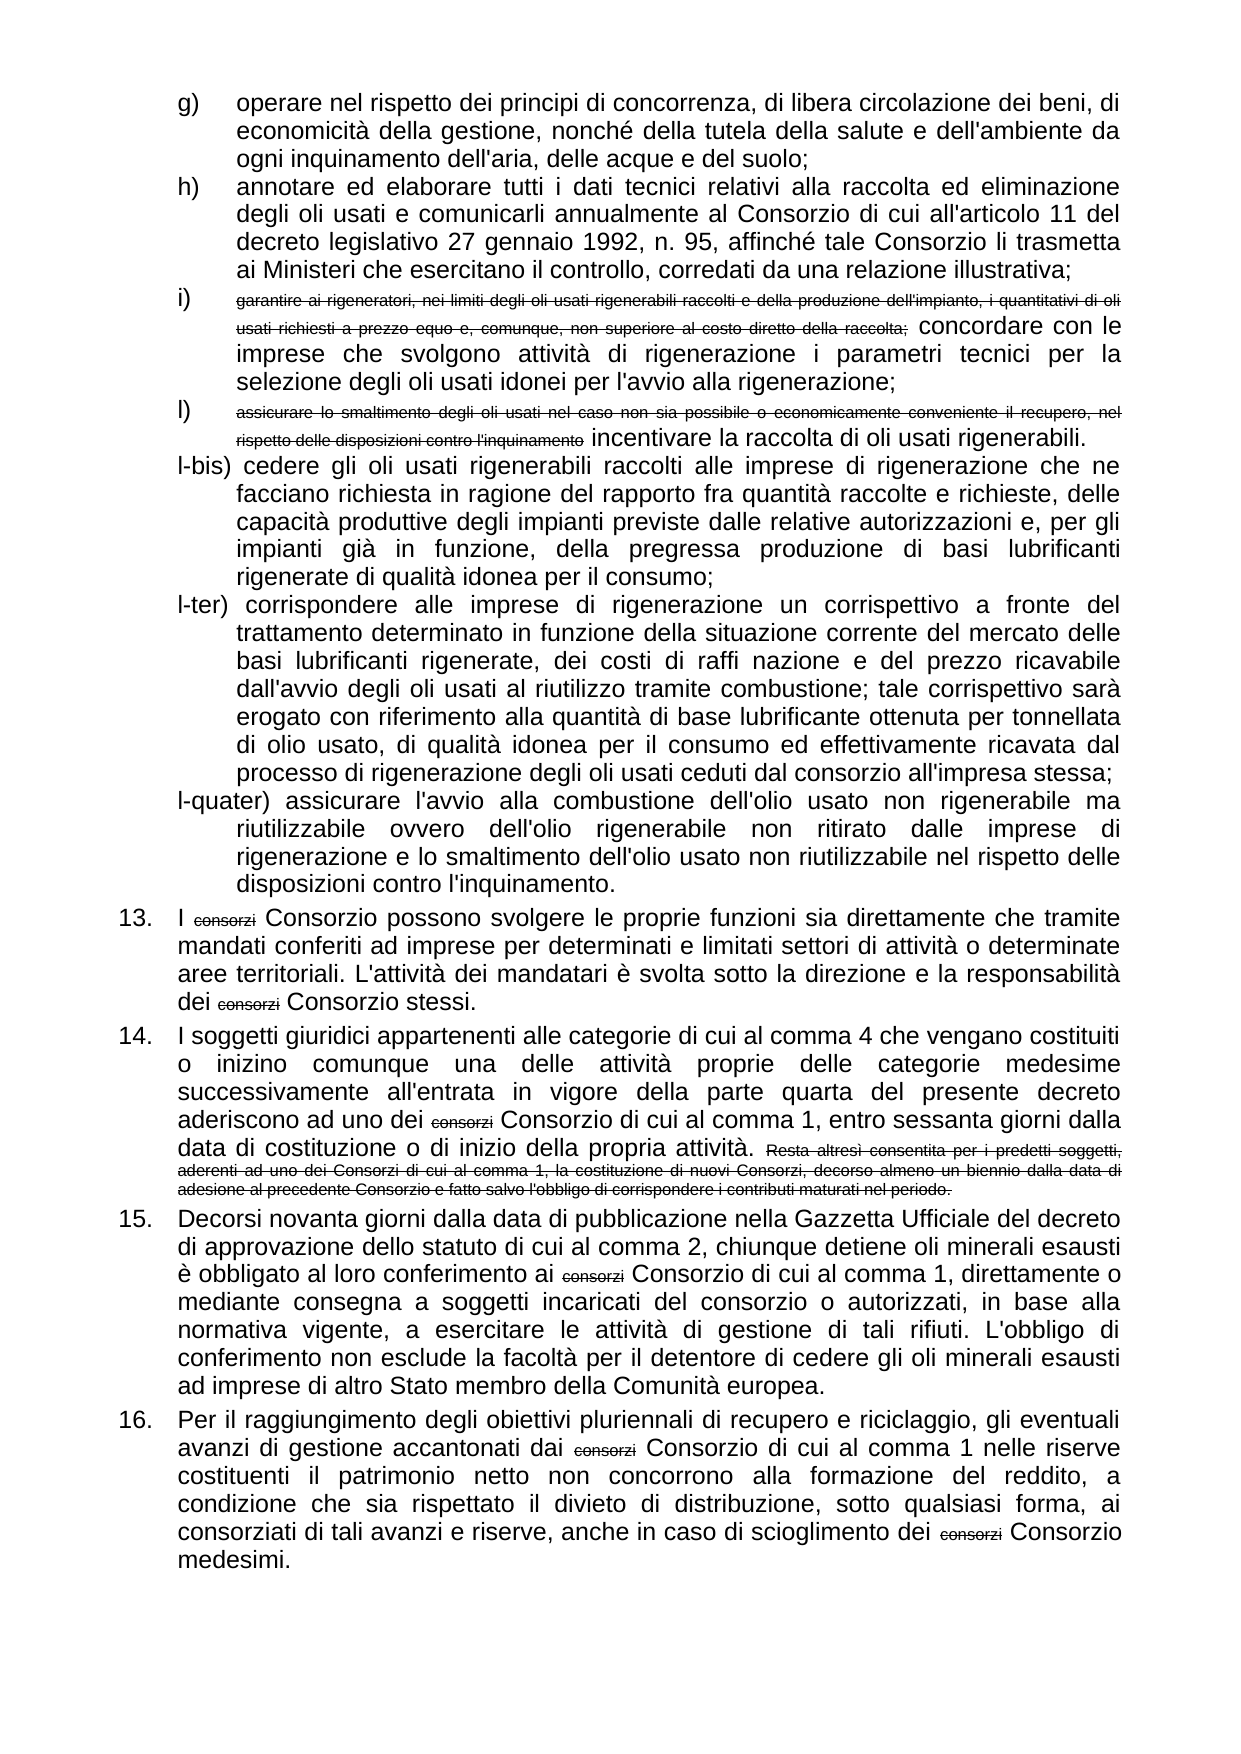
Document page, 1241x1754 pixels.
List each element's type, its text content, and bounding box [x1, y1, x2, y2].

text 15. Decorsi novanta giorni dalla data di pubblicazione nella Gazzetta Ufficiale del decreto di approvazione dello statuto di cui al comma 2, chiunque detiene oli minerali esausti è obbligato al loro conferimento ai consorzi Consorzio di cui al comma 1, direttamente o mediante consegna a soggetti incaricati del consorzio o autorizzati, in base alla normativa vigente, a esercitare le attività di gestione di tali rifiuti. L'obbligo di conferimento non esclude la facoltà per il detentore di cedere gli oli minerali esausti ad imprese di altro Stato membro della Comunità europea. [118, 1204, 1122, 1400]
text 16. Per il raggiungimento degli obiettivi pluriennali di recupero e riciclaggio, gli eventuali avanzi di gestione accantonati dai consorzi Consorzio di cui al comma 1 nelle riserve costituenti il patrimonio netto non concorrono alla formazione del reddito, a condizione che sia rispettato il divieto di distribuzione, sotto qualsiasi forma, ai consorziati di tali avanzi e riserve, anche in caso di scioglimento dei consorzi Consorzio medesimi. [118, 1406, 1122, 1573]
text i) garantire ai rigeneratori, nei limiti degli oli usati rigenerabili raccolti e della produzione dell'impianto, i quantitativi di oli usati richiesti a prezzo equo e, comunque, non superiore al costo diretto della raccolta; concordare con le imprese che svolgono attività di rigenerazione i parametri tecnici per la selezione degli oli usati idonei per l'avvio alla rigenerazione; [177, 284, 1122, 396]
text l-quater) assicurare l'avvio alla combustione dell'olio usato non rigenerabile ma riutilizzabile ovvero dell'olio rigenerabile non ritirato dalle imprese di rigenerazione e lo smaltimento dell'olio usato non riutilizzabile nel rispetto delle disposizioni contro l'inquinamento. [177, 786, 1122, 898]
text l) assicurare lo smaltimento degli oli usati nel caso non sia possibile o economicamente conveniente il recupero, nel rispetto delle disposizioni contro l'inquinamento incentivare la raccolta di oli usati rigenerabili. [177, 396, 1122, 451]
text 14. I soggetti giuridici appartenenti alle categorie di cui al comma 4 che vengano costituiti o inizino comunque una delle attività proprie delle categorie medesime successivamente all'entrata in vigore della parte quarta del presente decreto aderiscono ad uno dei consorzi Consorzio di cui al comma 1, entro sessanta giorni dalla data di costituzione o di inizio della propria attività. Resta altresì consentita per i predetti soggetti, aderenti ad uno dei Consorzi di cui al comma 1, la costituzione di nuovi Consorzi, decorso almeno un biennio dalla data di adesione al precedente Consorzio e fatto salvo l'obbligo di corrispondere i contributi maturati nel periodo. [118, 1022, 1122, 1198]
text g) operare nel rispetto dei principi di concorrenza, di libera circolazione dei beni, di economicità della gestione, nonché della tutela della salute e dell'ambiente da ogni inquinamento dell'aria, delle acque e del suolo; [177, 88, 1122, 172]
text 13. I consorzi Consorzio possono svolgere le proprie funzioni sia direttamente che tramite mandati conferiti ad imprese per determinati e limitati settori di attività o determinate aree territoriali. L'attività dei mandatari è svolta sotto la direzione e la responsabilità dei consorzi Consorzio stessi. [118, 904, 1122, 1016]
text h) annotare ed elaborare tutti i dati tecnici relativi alla raccolta ed eliminazione degli oli usati e comunicarli annualmente al Consorzio di cui all'articolo 11 del decreto legislativo 27 gennaio 1992, n. 95, affinché tale Consorzio li trasmetta ai Ministeri che esercitano il controllo, corredati da una relazione illustrativa; [177, 172, 1122, 284]
text l-bis) cedere gli oli usati rigenerabili raccolti alle imprese di rigenerazione che ne facciano richiesta in ragione del rapporto fra quantità raccolte e richieste, delle capacità produttive degli impianti previste dalle relative autorizzazioni e, per gli impianti già in funzione, della pregressa produzione di basi lubrificanti rigenerate di qualità idonea per il consumo; [177, 451, 1122, 591]
text l-ter) corrispondere alle imprese di rigenerazione un corrispettivo a fronte del trattamento determinato in funzione della situazione corrente del mercato delle basi lubrificanti rigenerate, dei costi di raffi nazione e del prezzo ricavabile dall'avvio degli oli usati al riutilizzo tramite combustione; tale corrispettivo sarà erogato con riferimento alla quantità di base lubrificante ottenuta per tonnellata di olio usato, di qualità idonea per il consumo ed effettivamente ricavata dal processo di rigenerazione degli oli usati ceduti dal consorzio all'impresa stessa; [177, 591, 1122, 786]
